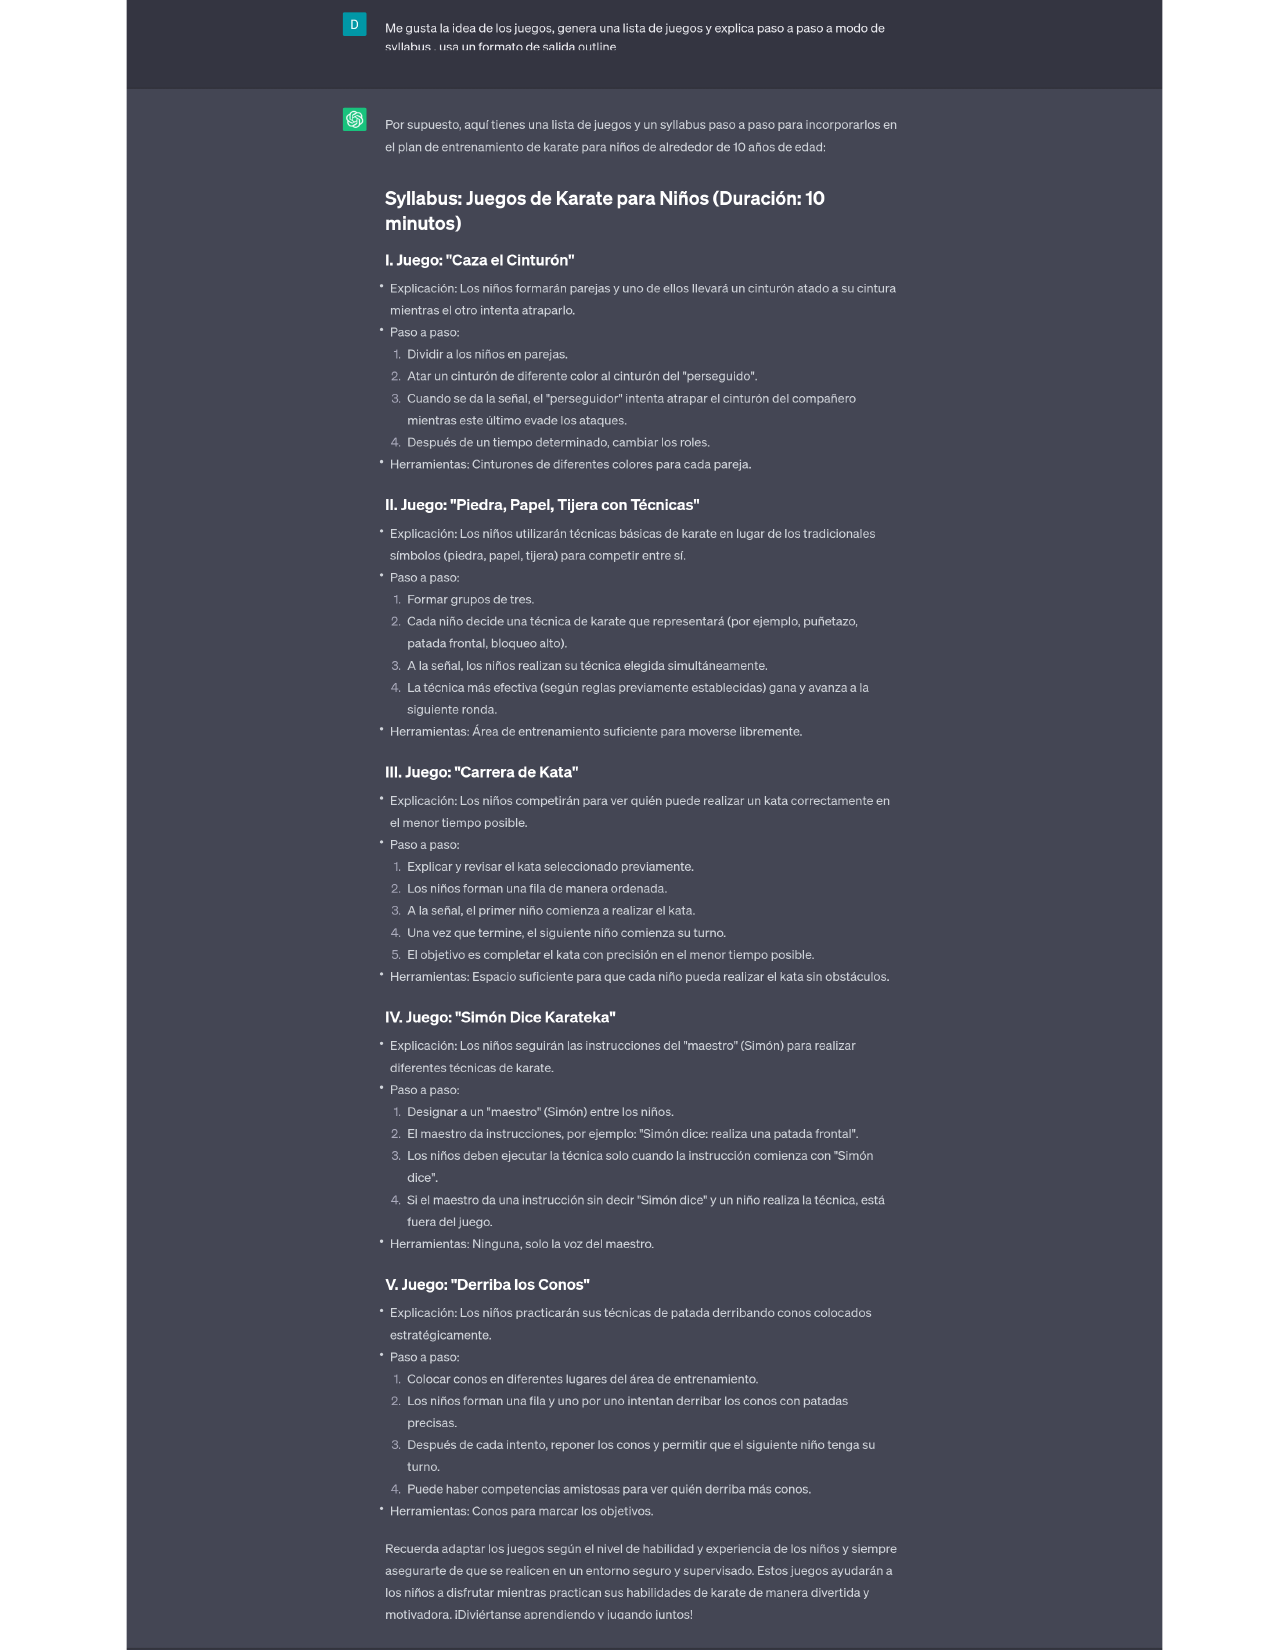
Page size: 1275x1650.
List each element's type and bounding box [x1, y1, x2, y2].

picture [126, 429, 1163, 530]
